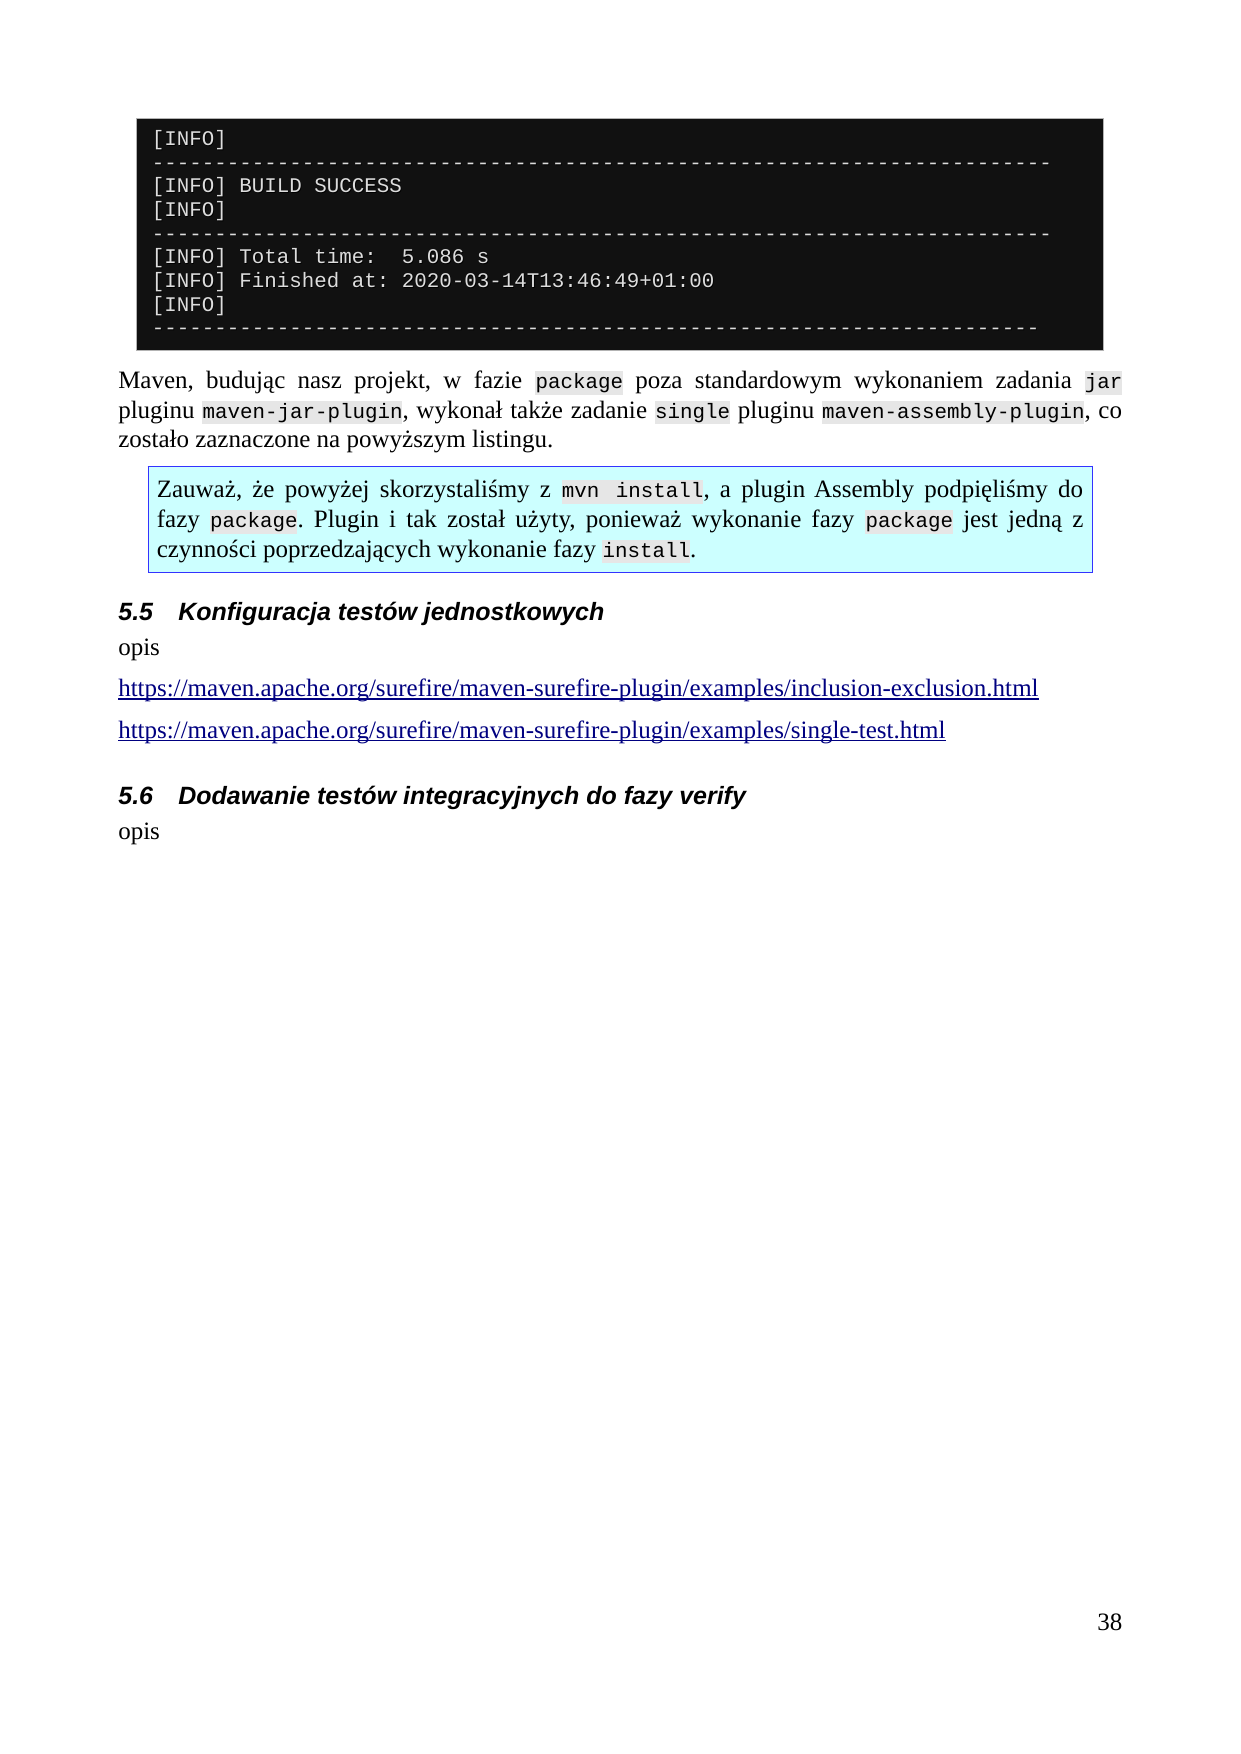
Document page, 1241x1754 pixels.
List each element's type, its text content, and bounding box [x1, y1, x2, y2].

text opis [118, 816, 1122, 845]
text [INFO] BUILD SUCCESS [137, 165, 1103, 189]
text [INFO] Finished at: 2020-03-14T13:46:49+01:00 [137, 260, 1103, 284]
subtitle Konfiguracja testów jednostkowych [118, 597, 1122, 626]
text [INFO] ------------------------------------------------------------------------ [137, 119, 1103, 165]
text [INFO] ------------------------------------------------------------------------ [137, 189, 1103, 236]
text opis [118, 632, 1122, 661]
text https://maven.apache.org/surefire/maven-surefire-plugin/examples/single-test.html [118, 715, 1122, 743]
text Maven, budując nasz projekt, w fazie package poza standardowym wykonaniem zadania jar pluginu maven-jar-plugin, wykonał także zadanie single pluginu maven-assembly-plugin, co zostało zaznaczone na powyższym listingu. [118, 365, 1122, 453]
subtitle Dodawanie testów integracyjnych do fazy verify [118, 781, 1122, 809]
text [INFO] Total time: 5.086 s [137, 236, 1103, 260]
text [INFO] ----------------------------------------------------------------------- [137, 284, 1103, 350]
text https://maven.apache.org/surefire/maven-surefire-plugin/examples/inclusion-exclusion.html [118, 673, 1122, 702]
text Zauważ, że powyżej skorzystaliśmy z mvn install, a plugin Assembly podpięliśmy do fazy package. Plugin i tak został użyty, ponieważ wykonanie fazy package jest jedną z czynności poprzedzających wykonanie fazy install. [149, 467, 1092, 572]
